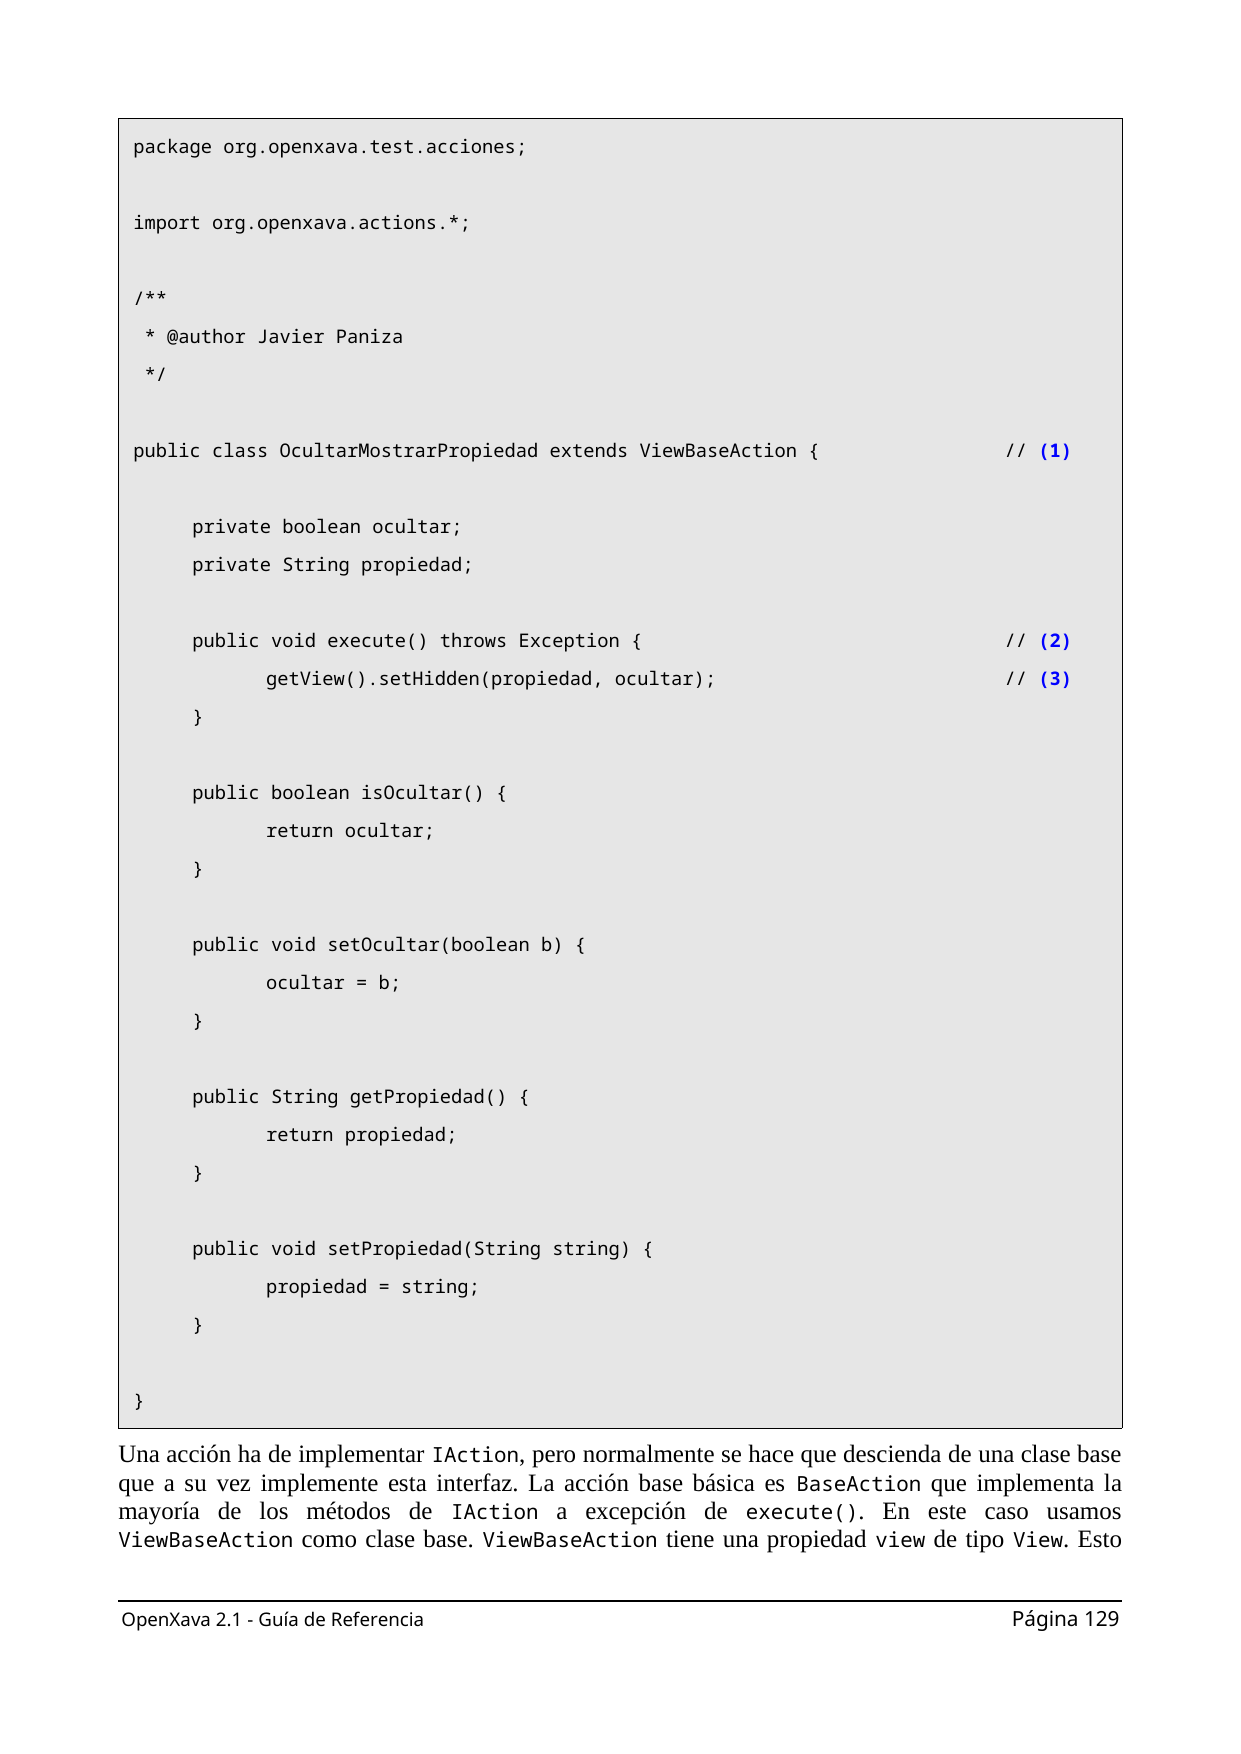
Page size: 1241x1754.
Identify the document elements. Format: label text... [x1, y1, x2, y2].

text Una acción ha de implementar IAction, pero normalmente se hace que descienda de una clase base que a su vez implemente esta interfaz. La acción base básica es BaseAction que implementa la mayoría de los métodos de IAction a excepción de execute(). En este caso usamos ViewBaseAction como clase base. ViewBaseAction tiene una propiedad view de tipo View. Esto [118, 1441, 1122, 1553]
text public void setOcultar(boolean b) { [119, 917, 1122, 954]
text } [119, 1373, 1122, 1428]
text } [119, 841, 1122, 878]
text } [119, 993, 1122, 1031]
text */ [119, 346, 1122, 384]
text * @author Javier Paniza [119, 308, 1122, 346]
text } [119, 1145, 1122, 1183]
text ocultar = b; [119, 954, 1122, 993]
text public class OcultarMostrarPropiedad extends ViewBaseAction { // (1) [119, 422, 1122, 460]
text public boolean isOcultar() { [119, 764, 1122, 802]
text } [119, 1297, 1122, 1335]
text propiedad = string; [119, 1259, 1122, 1297]
text return ocultar; [119, 802, 1122, 841]
text public void execute() throws Exception { // (2) [119, 612, 1122, 650]
text private boolean ocultar; [119, 498, 1122, 536]
text } [119, 688, 1122, 726]
text private String propiedad; [119, 536, 1122, 574]
text public void setPropiedad(String string) { [119, 1221, 1122, 1259]
text return propiedad; [119, 1107, 1122, 1145]
text import org.openxava.actions.*; [119, 194, 1122, 232]
text package org.openxava.test.acciones; [119, 119, 1122, 156]
text public String getPropiedad() { [119, 1069, 1122, 1107]
text /** [119, 270, 1122, 308]
text getView().setHidden(propiedad, ocultar); // (3) [119, 650, 1122, 688]
